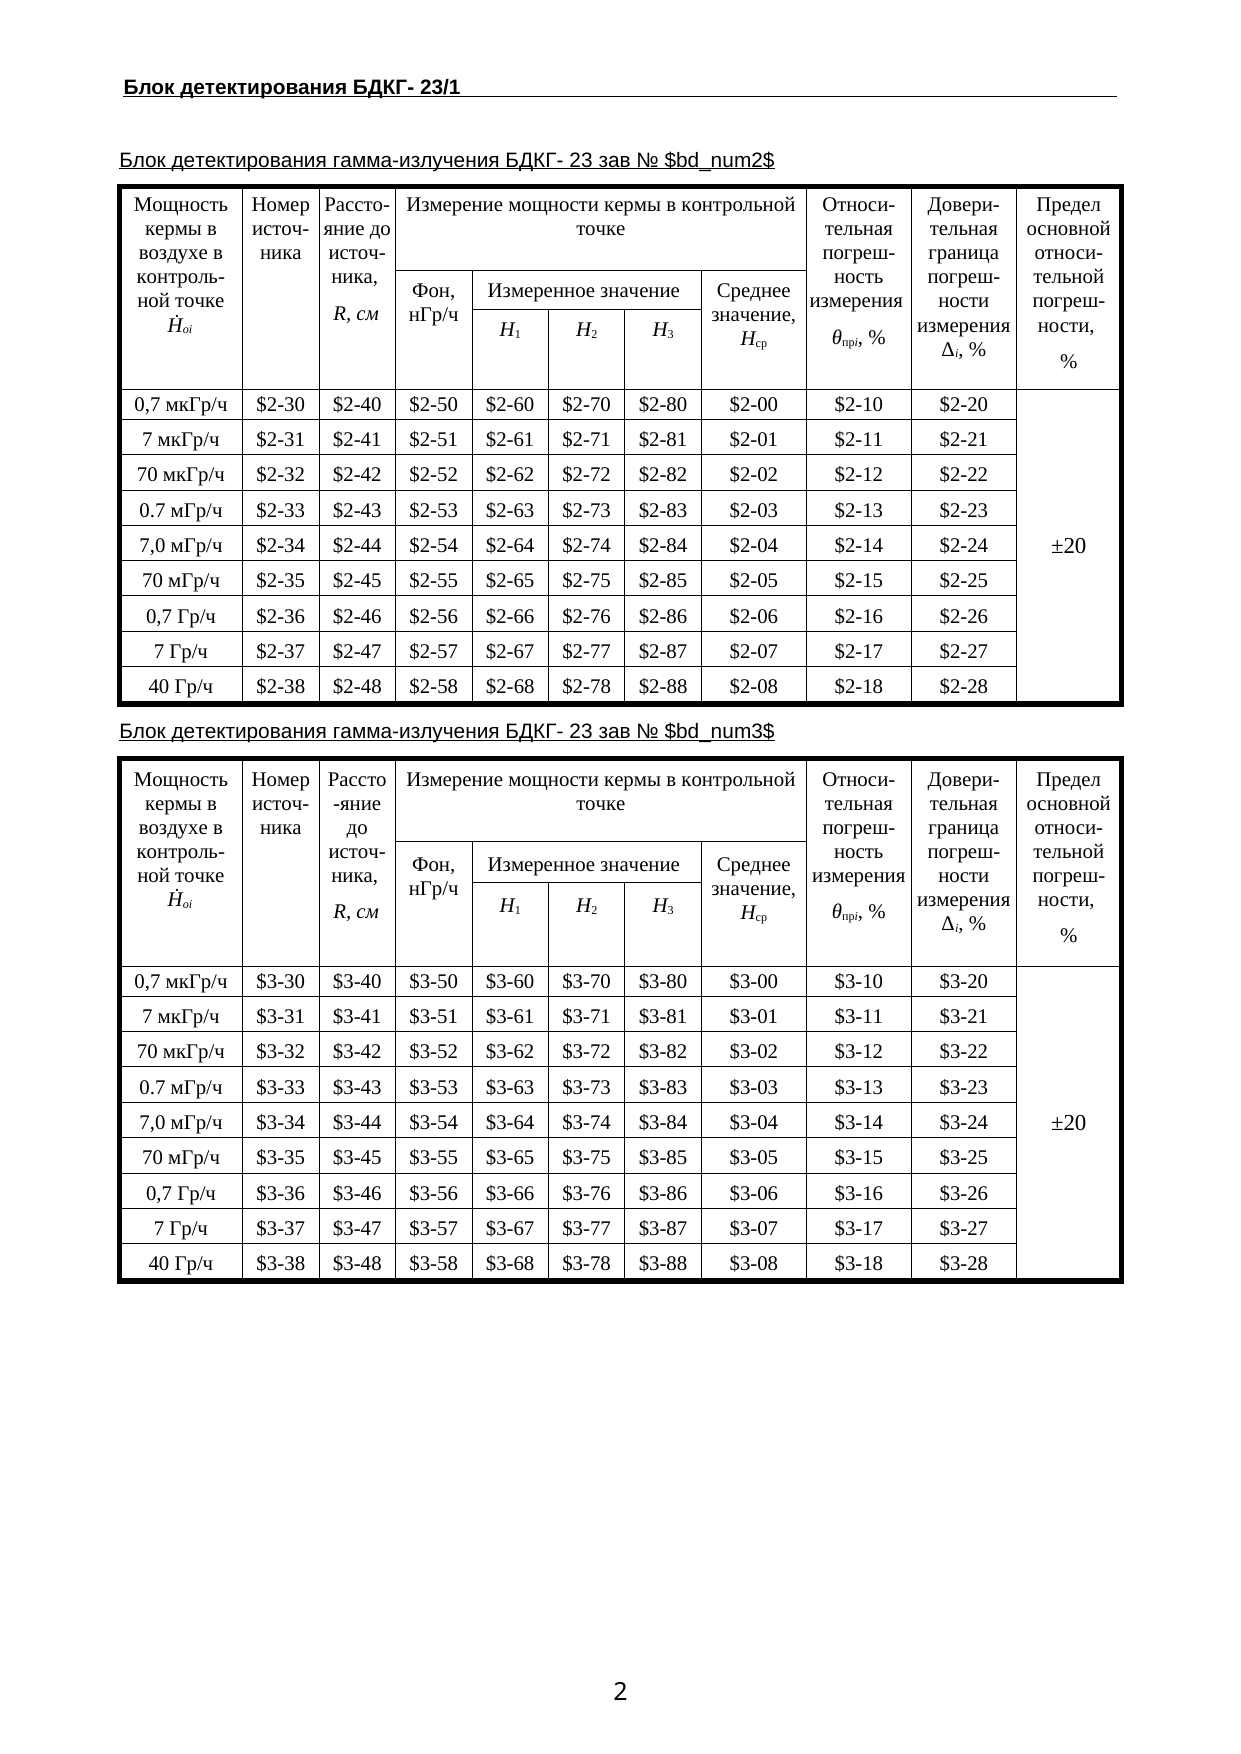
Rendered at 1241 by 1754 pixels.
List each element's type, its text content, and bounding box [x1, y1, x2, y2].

table_cell $2-06 [702, 596, 806, 631]
table_cell Измерение мощности кермы в контрольной точке [396, 189, 806, 269]
table_cell $2-64 [473, 526, 548, 560]
table_cell $2-11 [807, 420, 911, 454]
table_cell $3-02 [702, 1032, 806, 1066]
table_cell $3-82 [625, 1032, 701, 1066]
table_cell $3-83 [625, 1067, 701, 1102]
table_cell $3-20 [912, 967, 1016, 996]
table_cell $2-46 [320, 596, 395, 631]
table_cell $2-83 [625, 491, 701, 525]
table_cell 7 мкГр/ч [122, 420, 242, 454]
table_cell $3-36 [243, 1174, 319, 1208]
table_cell Измерение мощности кермы в контрольной точке [396, 761, 806, 841]
table_cell $3-42 [320, 1032, 395, 1066]
table_cell $2-40 [320, 390, 395, 419]
table_cell $3-72 [549, 1032, 624, 1066]
table_cell Довери-тельная граница погреш-ности измерения Δi, % [912, 189, 1016, 389]
table_cell $3-45 [320, 1138, 395, 1172]
table_cell 40 Гр/ч [122, 667, 242, 701]
table_cell $2-51 [396, 420, 472, 454]
table_cell $3-67 [473, 1209, 548, 1243]
table_cell $2-48 [320, 667, 395, 701]
table_cell $3-64 [473, 1103, 548, 1137]
table_cell 0,7 Гр/ч [122, 1174, 242, 1208]
table_cell 70 мкГр/ч [122, 455, 242, 489]
table_cell $2-01 [702, 420, 806, 454]
table_cell $2-71 [549, 420, 624, 454]
table_cell $3-40 [320, 967, 395, 996]
table_cell Относи-тельная погреш-ность измерения θпрi, % [807, 189, 911, 389]
table_cell $2-65 [473, 561, 548, 595]
table_cell 7 Гр/ч [122, 1209, 242, 1243]
table_cell $3-41 [320, 997, 395, 1031]
table_cell ±20 [1017, 967, 1119, 1278]
table_cell $3-86 [625, 1174, 701, 1208]
table_cell 7,0 мГр/ч [122, 1103, 242, 1137]
table_cell $3-24 [912, 1103, 1016, 1137]
table_cell Относи-тельная погреш-ность измерения θпрi, % [807, 761, 911, 966]
table_cell 0.7 мГр/ч [122, 1067, 242, 1102]
table_cell $2-47 [320, 632, 395, 666]
table_cell $2-23 [912, 491, 1016, 525]
table_cell $2-33 [243, 491, 319, 525]
table_cell $3-63 [473, 1067, 548, 1102]
table_cell $2-52 [396, 455, 472, 489]
table_cell $3-88 [625, 1244, 701, 1278]
table_cell $3-81 [625, 997, 701, 1031]
table_cell $2-07 [702, 632, 806, 666]
table_cell 0,7 мкГр/ч [122, 390, 242, 419]
table_cell Предел основной относи-тельной погреш-ности, % [1017, 189, 1119, 389]
table_cell $2-20 [912, 390, 1016, 419]
table_cell $2-36 [243, 596, 319, 631]
table_cell $3-84 [625, 1103, 701, 1137]
table_cell $3-68 [473, 1244, 548, 1278]
table_cell $2-22 [912, 455, 1016, 489]
table_cell $3-44 [320, 1103, 395, 1137]
table_cell $3-73 [549, 1067, 624, 1102]
table_cell H3 [625, 883, 701, 966]
table_cell $2-16 [807, 596, 911, 631]
table_cell $3-22 [912, 1032, 1016, 1066]
table_cell $3-05 [702, 1138, 806, 1172]
table_cell $2-12 [807, 455, 911, 489]
table_cell $3-00 [702, 967, 806, 996]
table_cell $2-75 [549, 561, 624, 595]
table_cell $2-21 [912, 420, 1016, 454]
table_cell $2-14 [807, 526, 911, 560]
table_cell $2-74 [549, 526, 624, 560]
table_cell $3-62 [473, 1032, 548, 1066]
table_cell $3-13 [807, 1067, 911, 1102]
table_cell $2-81 [625, 420, 701, 454]
table_cell Рассто-яние до источ-ника, R, см [320, 761, 395, 966]
table_cell $2-45 [320, 561, 395, 595]
table_cell $3-70 [549, 967, 624, 996]
table_cell $3-14 [807, 1103, 911, 1137]
table_cell $2-24 [912, 526, 1016, 560]
table_cell $3-54 [396, 1103, 472, 1137]
table_cell $2-28 [912, 667, 1016, 701]
table_cell $2-80 [625, 390, 701, 419]
table_cell Рассто-яние до источ-ника, R, см [320, 189, 395, 389]
table_cell $3-26 [912, 1174, 1016, 1208]
table_cell $2-78 [549, 667, 624, 701]
table_cell $3-46 [320, 1174, 395, 1208]
table_cell $2-68 [473, 667, 548, 701]
table_cell $3-52 [396, 1032, 472, 1066]
table_cell $2-42 [320, 455, 395, 489]
table_cell $3-47 [320, 1209, 395, 1243]
table_cell $3-80 [625, 967, 701, 996]
table_cell $2-35 [243, 561, 319, 595]
table_cell 0.7 мГр/ч [122, 491, 242, 525]
table_cell Довери-тельная граница погреш-ности измерения Δi, % [912, 761, 1016, 966]
table_cell $3-07 [702, 1209, 806, 1243]
table_cell $2-02 [702, 455, 806, 489]
table_cell 0,7 мкГр/ч [122, 967, 242, 996]
table_cell $3-11 [807, 997, 911, 1031]
table_cell Мощность кермы в воздухе в контроль-ной точке Ḣoi [122, 761, 242, 966]
table_header Блок детектирования гамма-излучения БДКГ- 23 зав № $bd_num3$ [119, 707, 1121, 756]
table_cell $2-55 [396, 561, 472, 595]
table_cell $3-65 [473, 1138, 548, 1172]
table_cell $2-88 [625, 667, 701, 701]
table_cell Измеренное значение [473, 842, 701, 882]
table_cell $2-86 [625, 596, 701, 631]
table_cell H1 [473, 310, 548, 389]
table_cell $2-63 [473, 491, 548, 525]
table_cell $2-04 [702, 526, 806, 560]
table_cell $2-72 [549, 455, 624, 489]
table_cell $3-04 [702, 1103, 806, 1137]
table_cell $3-08 [702, 1244, 806, 1278]
table_cell $2-26 [912, 596, 1016, 631]
table_cell $2-37 [243, 632, 319, 666]
table_cell H3 [625, 310, 701, 389]
table_cell $2-25 [912, 561, 1016, 595]
table_cell $3-34 [243, 1103, 319, 1137]
table_cell $3-50 [396, 967, 472, 996]
table_cell H1 [473, 883, 548, 966]
table_cell $3-35 [243, 1138, 319, 1172]
table_cell $2-38 [243, 667, 319, 701]
table_cell $3-56 [396, 1174, 472, 1208]
table_cell 70 мкГр/ч [122, 1032, 242, 1066]
table_cell $2-27 [912, 632, 1016, 666]
table_cell $2-67 [473, 632, 548, 666]
table_cell Мощность кермы в воздухе в контроль-ной точке Ḣoi [122, 189, 242, 389]
table_cell $3-12 [807, 1032, 911, 1066]
table_cell $2-77 [549, 632, 624, 666]
table_cell $3-51 [396, 997, 472, 1031]
table_cell $3-23 [912, 1067, 1016, 1102]
table_cell $2-17 [807, 632, 911, 666]
table_cell $2-34 [243, 526, 319, 560]
table_cell $2-73 [549, 491, 624, 525]
table_cell $3-03 [702, 1067, 806, 1102]
table_cell $3-53 [396, 1067, 472, 1102]
table_cell Фон, нГр/ч [396, 842, 472, 966]
table_cell $3-10 [807, 967, 911, 996]
table_cell $2-87 [625, 632, 701, 666]
table_cell $3-66 [473, 1174, 548, 1208]
table_cell H2 [549, 310, 624, 389]
table_cell $3-25 [912, 1138, 1016, 1172]
table_cell $3-74 [549, 1103, 624, 1137]
table_cell $2-60 [473, 390, 548, 419]
table_cell $2-43 [320, 491, 395, 525]
table_cell $3-77 [549, 1209, 624, 1243]
table_cell $2-13 [807, 491, 911, 525]
table_cell Измеренное значение [473, 271, 701, 309]
table_cell H2 [549, 883, 624, 966]
table_cell $3-31 [243, 997, 319, 1031]
table_cell $3-30 [243, 967, 319, 996]
table_cell 7 Гр/ч [122, 632, 242, 666]
table_cell $2-00 [702, 390, 806, 419]
table_cell 70 мГр/ч [122, 561, 242, 595]
table_cell $2-53 [396, 491, 472, 525]
table_cell Среднее значение, Hср [702, 271, 806, 389]
table_cell $2-62 [473, 455, 548, 489]
table_cell Предел основной относи-тельной погреш-ности, % [1017, 761, 1119, 966]
table_cell 0,7 Гр/ч [122, 596, 242, 631]
table_cell ±20 [1017, 390, 1119, 701]
table_cell $3-55 [396, 1138, 472, 1172]
table_cell $2-84 [625, 526, 701, 560]
table_cell $3-32 [243, 1032, 319, 1066]
table_cell $2-70 [549, 390, 624, 419]
table_cell $3-18 [807, 1244, 911, 1278]
table_cell 7 мкГр/ч [122, 997, 242, 1031]
table_cell Среднее значение, Hср [702, 842, 806, 966]
table_cell $3-37 [243, 1209, 319, 1243]
table_cell $3-43 [320, 1067, 395, 1102]
table_cell $2-41 [320, 420, 395, 454]
table_header Блок детектирования гамма-излучения БДКГ- 23 зав № $bd_num2$ [119, 135, 1121, 184]
table_cell $2-03 [702, 491, 806, 525]
table_cell $2-54 [396, 526, 472, 560]
table_cell $3-78 [549, 1244, 624, 1278]
table_cell $2-61 [473, 420, 548, 454]
table_cell $3-38 [243, 1244, 319, 1278]
table_cell Номер источ-ника [243, 189, 319, 389]
table_cell $3-60 [473, 967, 548, 996]
table_cell $3-15 [807, 1138, 911, 1172]
table_cell $3-48 [320, 1244, 395, 1278]
table_cell $3-71 [549, 997, 624, 1031]
table_cell $2-44 [320, 526, 395, 560]
table_cell $2-32 [243, 455, 319, 489]
table_cell $3-76 [549, 1174, 624, 1208]
table_cell $3-75 [549, 1138, 624, 1172]
table_cell $2-10 [807, 390, 911, 419]
table_cell $3-17 [807, 1209, 911, 1243]
table_cell $3-57 [396, 1209, 472, 1243]
table_cell $3-85 [625, 1138, 701, 1172]
table_cell $3-61 [473, 997, 548, 1031]
table_cell $2-56 [396, 596, 472, 631]
table_cell $2-18 [807, 667, 911, 701]
table_cell $3-16 [807, 1174, 911, 1208]
table_cell 7,0 мГр/ч [122, 526, 242, 560]
table_cell 40 Гр/ч [122, 1244, 242, 1278]
table_cell $2-15 [807, 561, 911, 595]
table_cell Номер источ-ника [243, 761, 319, 966]
table_cell $2-08 [702, 667, 806, 701]
table_cell $2-58 [396, 667, 472, 701]
table_cell $2-50 [396, 390, 472, 419]
table_cell $3-28 [912, 1244, 1016, 1278]
table_cell 70 мГр/ч [122, 1138, 242, 1172]
table_cell $2-31 [243, 420, 319, 454]
table_cell $3-21 [912, 997, 1016, 1031]
table_cell $2-76 [549, 596, 624, 631]
table_cell $3-33 [243, 1067, 319, 1102]
table_cell $3-87 [625, 1209, 701, 1243]
table_cell Фон, нГр/ч [396, 271, 472, 389]
table_cell $3-27 [912, 1209, 1016, 1243]
table_cell $2-05 [702, 561, 806, 595]
table_cell $2-30 [243, 390, 319, 419]
table_cell $2-82 [625, 455, 701, 489]
table_cell $3-58 [396, 1244, 472, 1278]
table_cell $3-06 [702, 1174, 806, 1208]
table_cell $2-66 [473, 596, 548, 631]
table_cell $2-57 [396, 632, 472, 666]
table_cell $3-01 [702, 997, 806, 1031]
table_cell $2-85 [625, 561, 701, 595]
